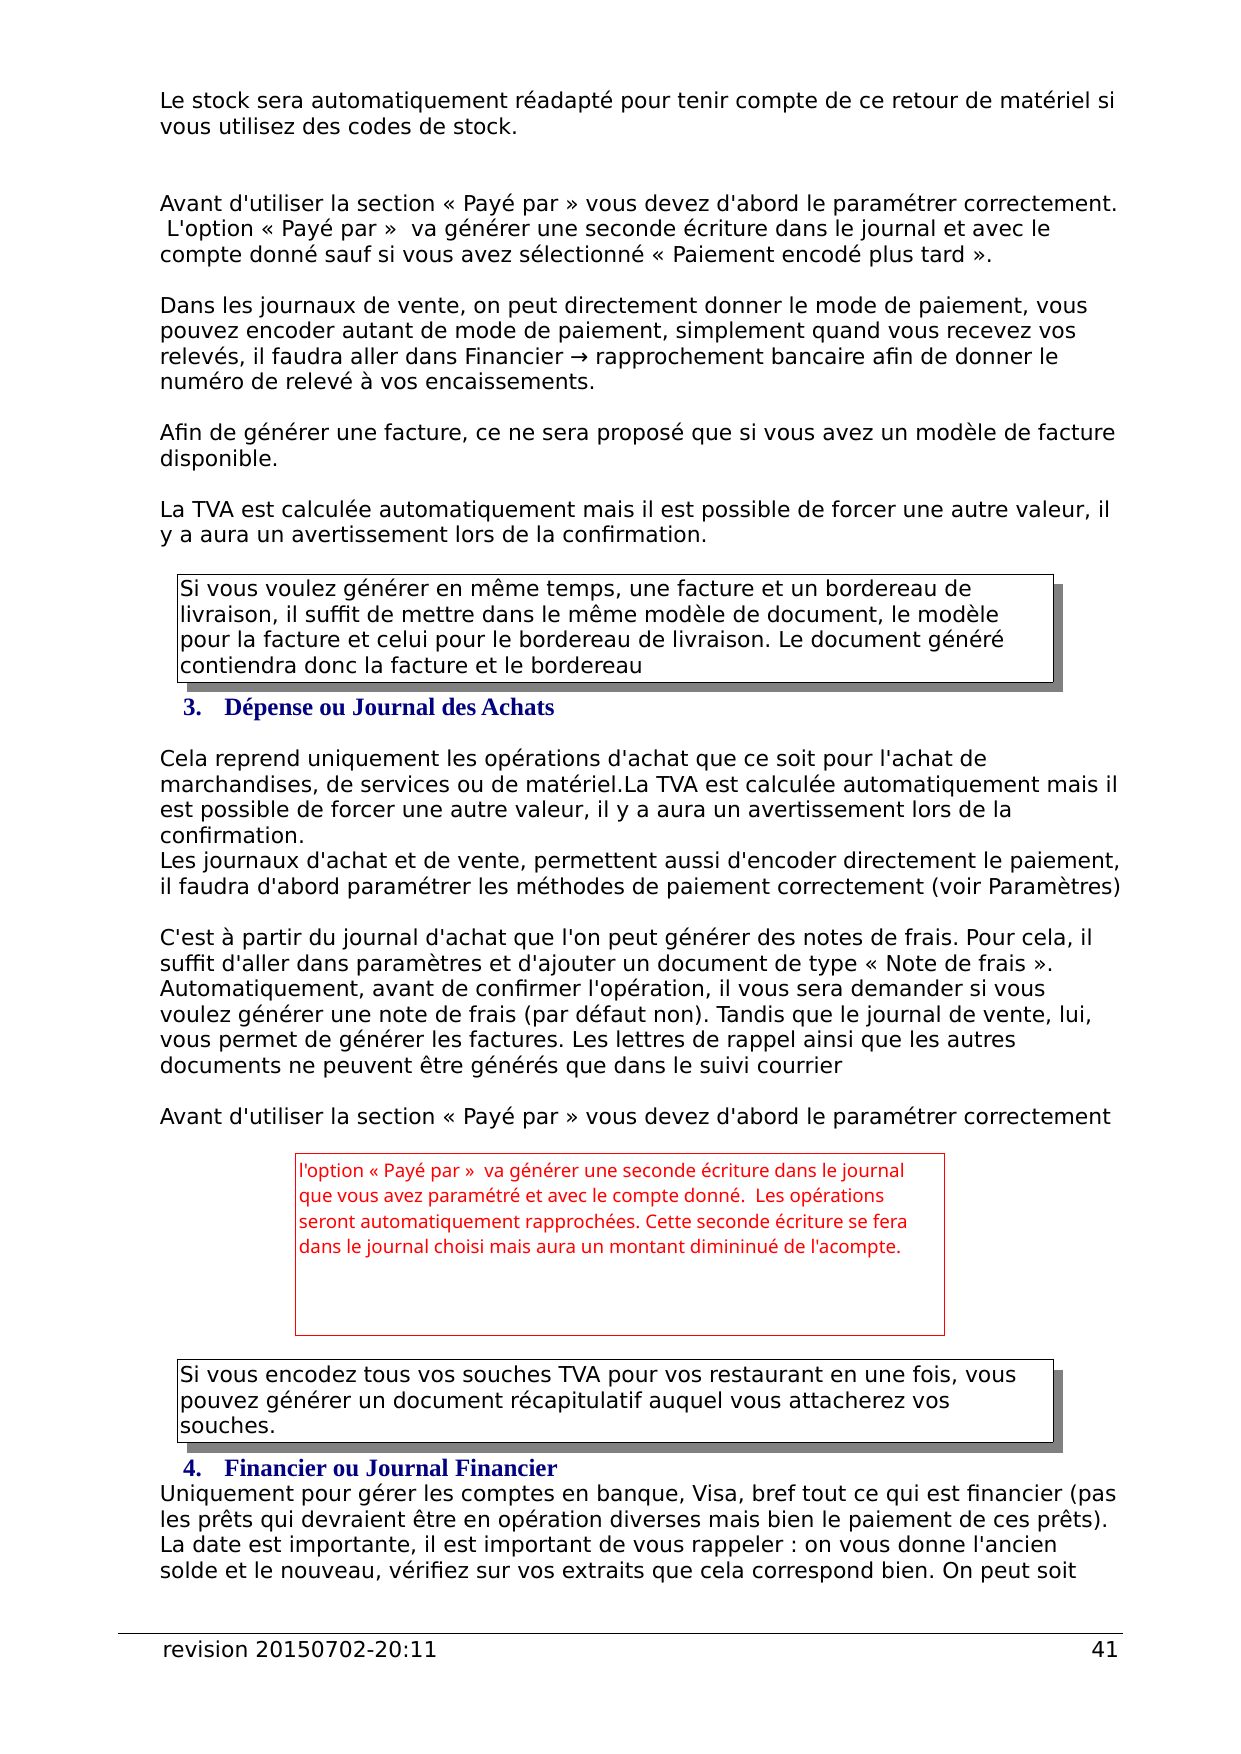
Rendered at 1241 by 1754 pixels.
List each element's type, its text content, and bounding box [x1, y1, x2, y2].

text Dans les journaux de vente, on peut directement donner le mode de paiement, vous pouvez encoder autant de mode de paiement, simplement quand vous recevez vos relevés, il faudra aller dans Financier → rapprochement bancaire afin de donner le numéro de relevé à vos encaissements. [159, 293, 1123, 395]
text Avant d'utiliser la section « Payé par » vous devez d'abord le paramétrer correctement [159, 1104, 1123, 1129]
text Avant d'utiliser la section « Payé par » vous devez d'abord le paramétrer correctement. [159, 191, 1123, 216]
subtitle Dépense ou Journal des Achats [177, 692, 1123, 721]
text La date est importante, il est important de vous rappeler : on vous donne l'ancien solde et le nouveau, vérifiez sur vos extraits que cela correspond bien. On peut soit [159, 1532, 1123, 1583]
text Si vous encodez tous vos souches TVA pour vos restaurant en une fois, vous pouvez générer un document récapitulatif auquel vous attacherez vos souches. [178, 1360, 1053, 1442]
text C'est à partir du journal d'achat que l'on peut générer des notes de frais. Pour cela, il suffit d'aller dans paramètres et d'ajouter un document de type « Note de frais ». Automatiquement, avant de confirmer l'opération, il vous sera demander si vous voulez générer une note de frais (par défaut non). Tandis que le journal de vente, lui, vous permet de générer les factures. Les lettres de rappel ainsi que les autres documents ne peuvent être générés que dans le suivi courrier [159, 925, 1123, 1078]
text La TVA est calculée automatiquement mais il est possible de forcer une autre valeur, il y a aura un avertissement lors de la confirmation. [159, 497, 1123, 548]
subtitle Financier ou Journal Financier [177, 1453, 1123, 1481]
text Afin de générer une facture, ce ne sera proposé que si vous avez un modèle de facture disponible. [159, 420, 1123, 471]
text Si vous voulez générer en même temps, une facture et un bordereau de livraison, il suffit de mettre dans le même modèle de document, le modèle pour la facture et celui pour le bordereau de livraison. Le document généré contiendra donc la facture et le bordereau [178, 575, 1053, 682]
text Cela reprend uniquement les opérations d'achat que ce soit pour l'achat de marchandises, de services ou de matériel.La TVA est calculée automatiquement mais il est possible de forcer une autre valeur, il y a aura un avertissement lors de la confirmation. [159, 746, 1123, 848]
text L'option « Payé par » va générer une seconde écriture dans le journal et avec le compte donné sauf si vous avez sélectionné « Paiement encodé plus tard ». [159, 216, 1123, 267]
text Uniquement pour gérer les comptes en banque, Visa, bref tout ce qui est financier (pas les prêts qui devraient être en opération diverses mais bien le paiement de ces prêts). [159, 1481, 1123, 1532]
text Le stock sera automatiquement réadapté pour tenir compte de ce retour de matériel si vous utilisez des codes de stock. [159, 88, 1123, 139]
text Les journaux d'achat et de vente, permettent aussi d'encoder directement le paiement, il faudra d'abord paramétrer les méthodes de paiement correctement (voir Paramètres) [159, 848, 1123, 899]
text l'option « Payé par » va générer une seconde écriture dans le journal que vous avez paramétré et avec le compte donné. Les opérations seront automatiquement rapprochées. Cette seconde écriture se fera dans le journal choisi mais aura un montant dimininué de l'acompte. [296, 1154, 944, 1259]
